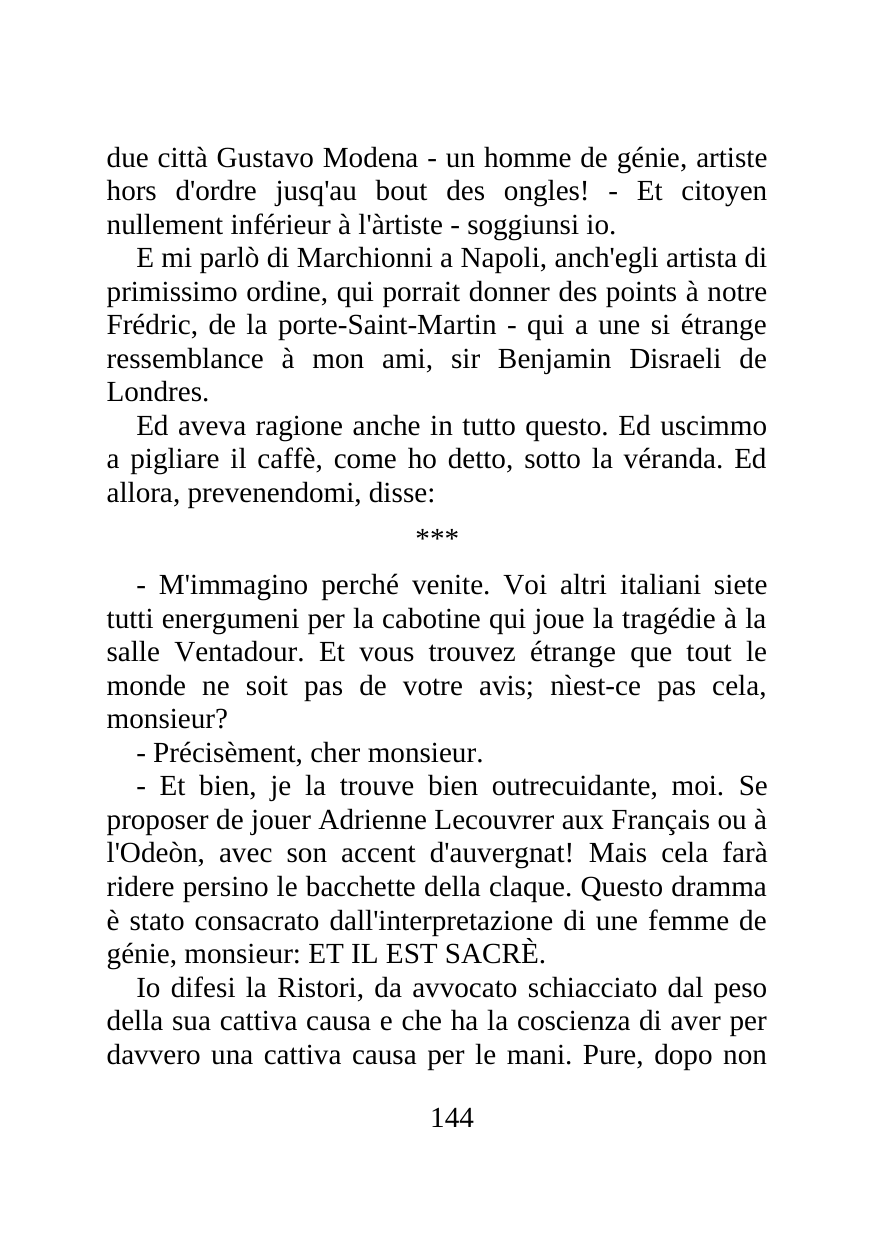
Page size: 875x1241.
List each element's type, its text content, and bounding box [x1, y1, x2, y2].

text E mi parlò di Marchionni a Napoli, anch'egli artista di primissimo ordine, qui porrait donner des points à notre Frédric, de la porte-Saint-Martin - qui a une si étrange ressemblance à mon ami, sir Benjamin Disraeli de Londres. [106, 240, 768, 408]
text - Et bien, je la trouve bien outrecuidante, moi. Se proposer de jouer Adrienne Lecouvrer aux Français ou à l'Odeòn, avec son accent d'auvergnat! Mais cela farà ridere persino le bacchette della claque. Questo dramma è stato consacrato dall'interpretazione di une femme de génie, monsieur: ET IL EST SACRÈ. [106, 768, 768, 970]
text Ed aveva ragione anche in tutto questo. Ed uscimmo a pigliare il caffè, come ho detto, sotto la véranda. Ed allora, prevenendomi, disse: [106, 408, 768, 509]
text *** [106, 521, 768, 555]
text due città Gustavo Modena - un homme de génie, artiste hors d'ordre jusq'au bout des ongles! - Et citoyen nullement inférieur à l'àrtiste - soggiunsi io. [106, 140, 768, 240]
text Io difesi la Ristori, da avvocato schiacciato dal peso della sua cattiva causa e che ha la coscienza di aver per davvero una cattiva causa per le mani. Pure, dopo non [106, 970, 768, 1070]
text - M'immagino perché venite. Voi altri italiani siete tutti energumeni per la cabotine qui joue la tragédie à la salle Ventadour. Et vous trouvez étrange que tout le monde ne soit pas de votre avis; nìest-ce pas cela, monsieur? [106, 567, 768, 735]
text - Précisèment, cher monsieur. [106, 735, 768, 768]
